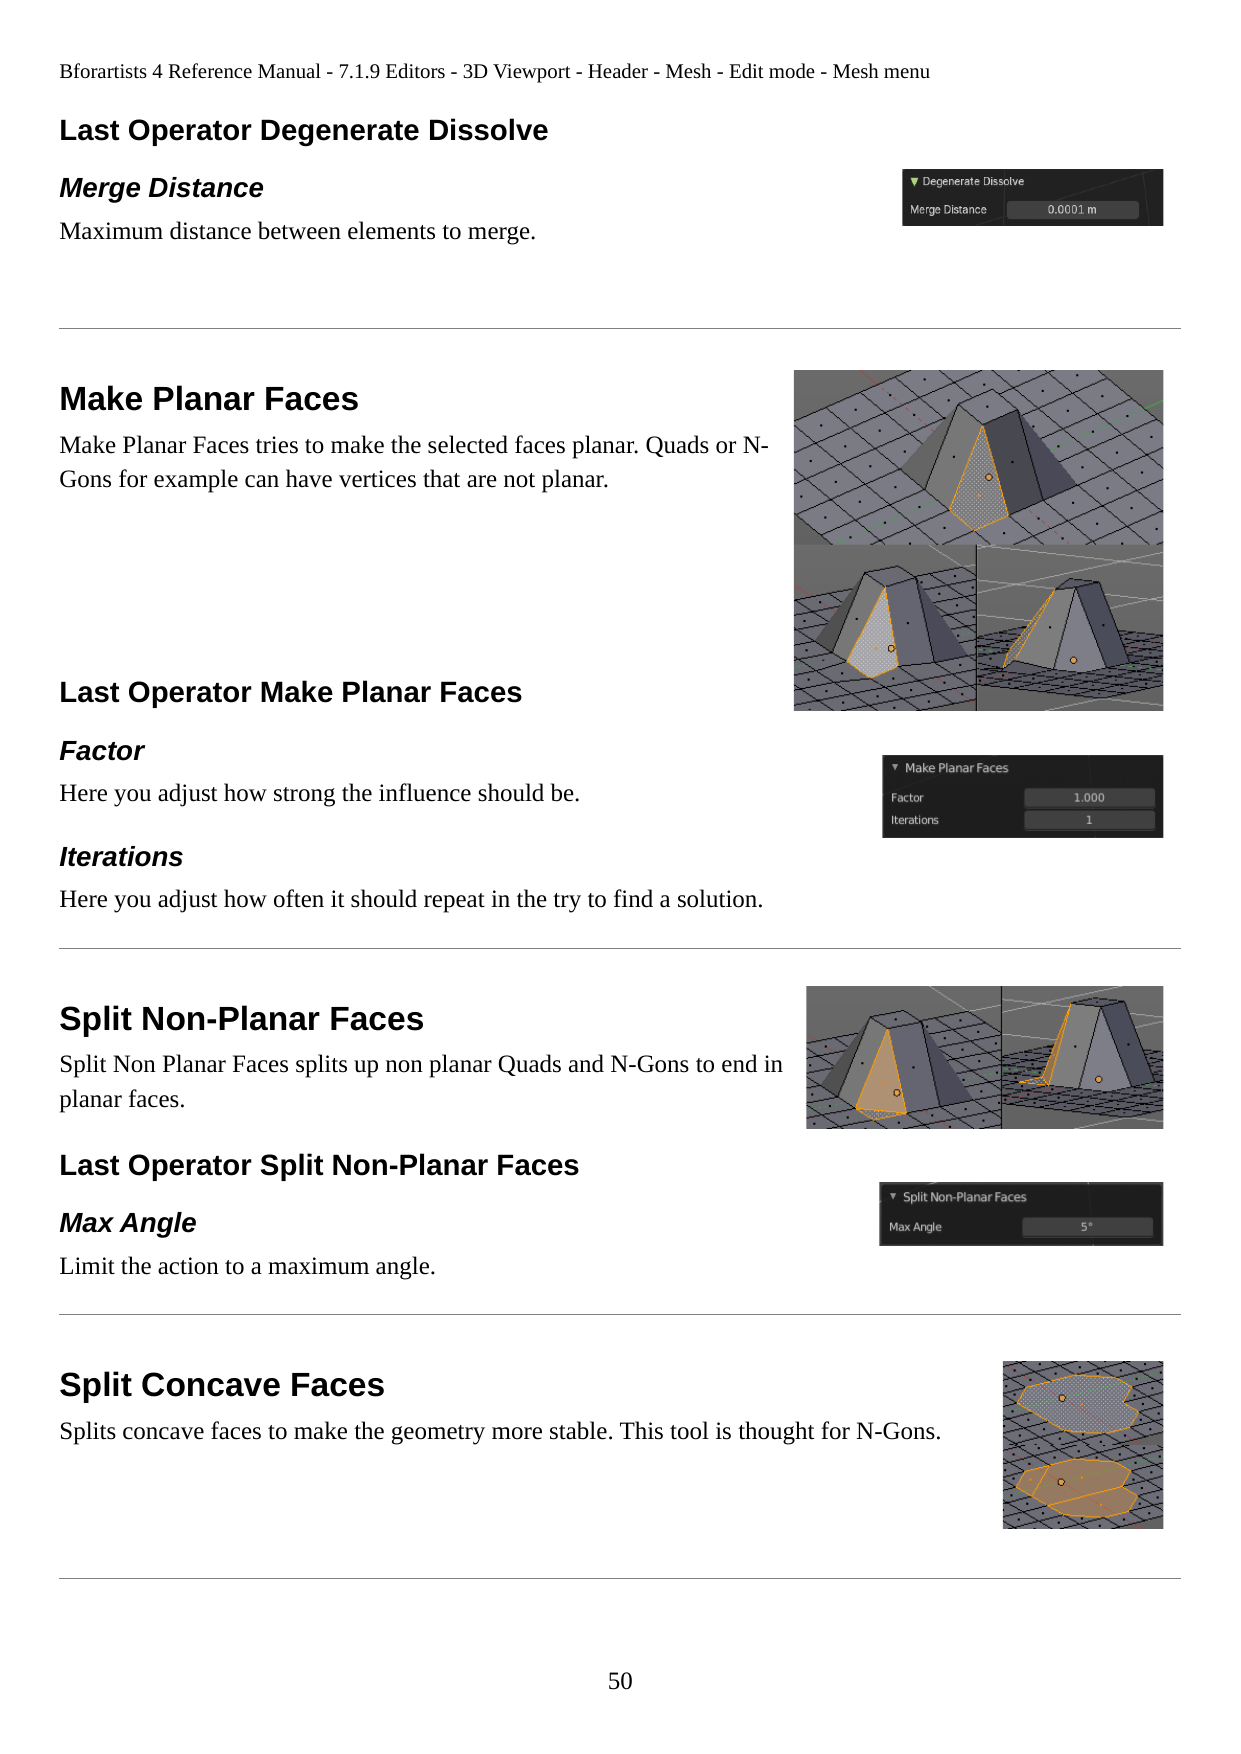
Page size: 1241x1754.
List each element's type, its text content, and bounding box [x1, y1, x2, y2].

picture [879, 1182, 1164, 1246]
subtitle [1164, 379, 1181, 417]
subtitle Factor [59, 734, 1181, 766]
subtitle [1164, 1365, 1181, 1403]
picture [806, 986, 1164, 1129]
text Maximum distance between elements to merge. [59, 216, 1181, 244]
text Splits concave faces to make the geometry more stable. This tool is thought for N-Gons. [59, 1416, 1002, 1445]
text Limit the action to a maximum angle. [59, 1251, 1181, 1279]
subtitle Make Planar Faces [59, 379, 793, 417]
text Here you adjust how strong the influence should be. [59, 778, 882, 807]
subtitle Iterations [59, 840, 1181, 872]
subtitle [1164, 1206, 1181, 1238]
subtitle Split Concave Faces [59, 1365, 1002, 1403]
subtitle Merge Distance [59, 171, 902, 203]
picture [1002, 1361, 1164, 1529]
text Make Planar Faces tries to make the selected faces planar. Quads or N-Gons for example can have vertices that are not planar. [59, 430, 793, 493]
picture [882, 755, 1164, 838]
picture [793, 370, 1164, 711]
text Split Non Planar Faces splits up non planar Quads and N-Gons to end in planar faces. [59, 1049, 806, 1113]
subtitle [1164, 998, 1181, 1037]
subtitle [1164, 171, 1181, 203]
subtitle Last Operator Split Non-Planar Faces [59, 1148, 1181, 1181]
subtitle Max Angle [59, 1206, 879, 1238]
subtitle Last Operator Degenerate Dissolve [59, 113, 1181, 146]
text Here you adjust how often it should repeat in the try to find a solution. [59, 884, 1181, 913]
subtitle Split Non-Planar Faces [59, 998, 806, 1037]
subtitle Last Operator Make Planar Faces [59, 675, 793, 709]
picture [902, 169, 1164, 226]
